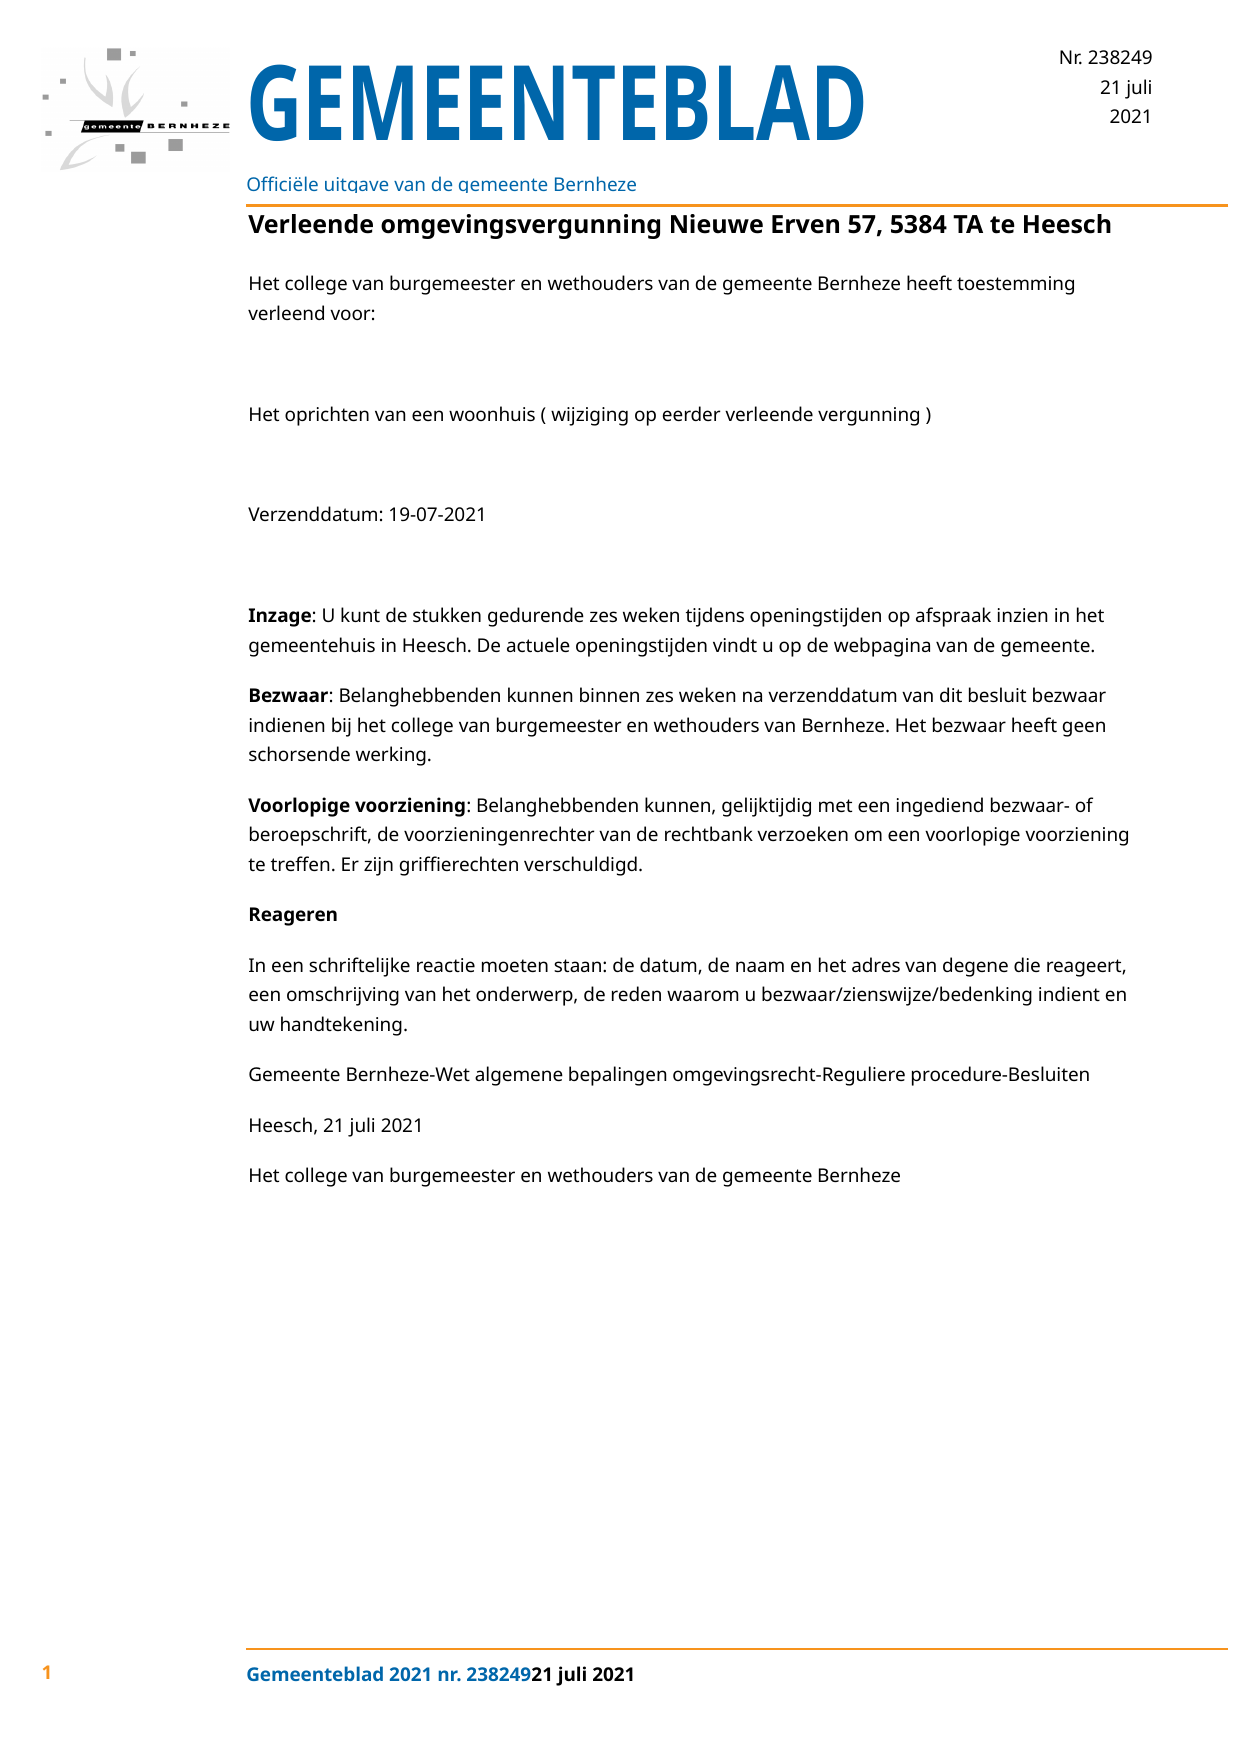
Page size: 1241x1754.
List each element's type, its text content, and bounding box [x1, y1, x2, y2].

text Het college van burgemeester en wethouders van de gemeente Bernheze heeft toestemming verleend voor: [248, 270, 1152, 326]
picture [41, 47, 231, 172]
text Voorlopige voorziening: Belanghebbenden kunnen, gelijktijdig met een ingediend bezwaar- of beroepschrift, de voorzieningenrechter van de rechtbank verzoeken om een voorlopige voorziening te treffen. Er zijn griffierechten verschuldigd. [248, 792, 1152, 877]
text Gemeente Bernheze-Wet algemene bepalingen omgevingsrecht-Reguliere procedure-Besluiten [248, 1062, 1152, 1087]
text Het oprichten van een woonhuis ( wijziging op eerder verleende vergunning ) [248, 401, 1152, 426]
text Inzage: U kunt de stukken gedurende zes weken tijdens openingstijden op afspraak inzien in het gemeentehuis in Heesch. De actuele openingstijden vindt u op de webpagina van de gemeente. [248, 602, 1152, 658]
text Verleende omgevingsvergunning Nieuwe Erven 57, 5384 TA te Heesch [248, 207, 1152, 241]
text In een schriftelijke reactie moeten staan: de datum, de naam en het adres van degene die reageert, een omschrijving van het onderwerp, de reden waarom u bezwaar/zienswijze/bedenking indient en uw handtekening. [248, 952, 1152, 1037]
text Bezwaar: Belanghebbenden kunnen binnen zes weken na verzenddatum van dit besluit bezwaar indienen bij het college van burgemeester en wethouders van Bernheze. Het bezwaar heeft geen schorsende werking. [248, 682, 1152, 767]
text Heesch, 21 juli 2021 [248, 1112, 1152, 1138]
text Verzenddatum: 19-07-2021 [248, 502, 1152, 527]
text Het college van burgemeester en wethouders van de gemeente Bernheze [248, 1162, 1152, 1188]
text Reageren [248, 902, 1152, 927]
